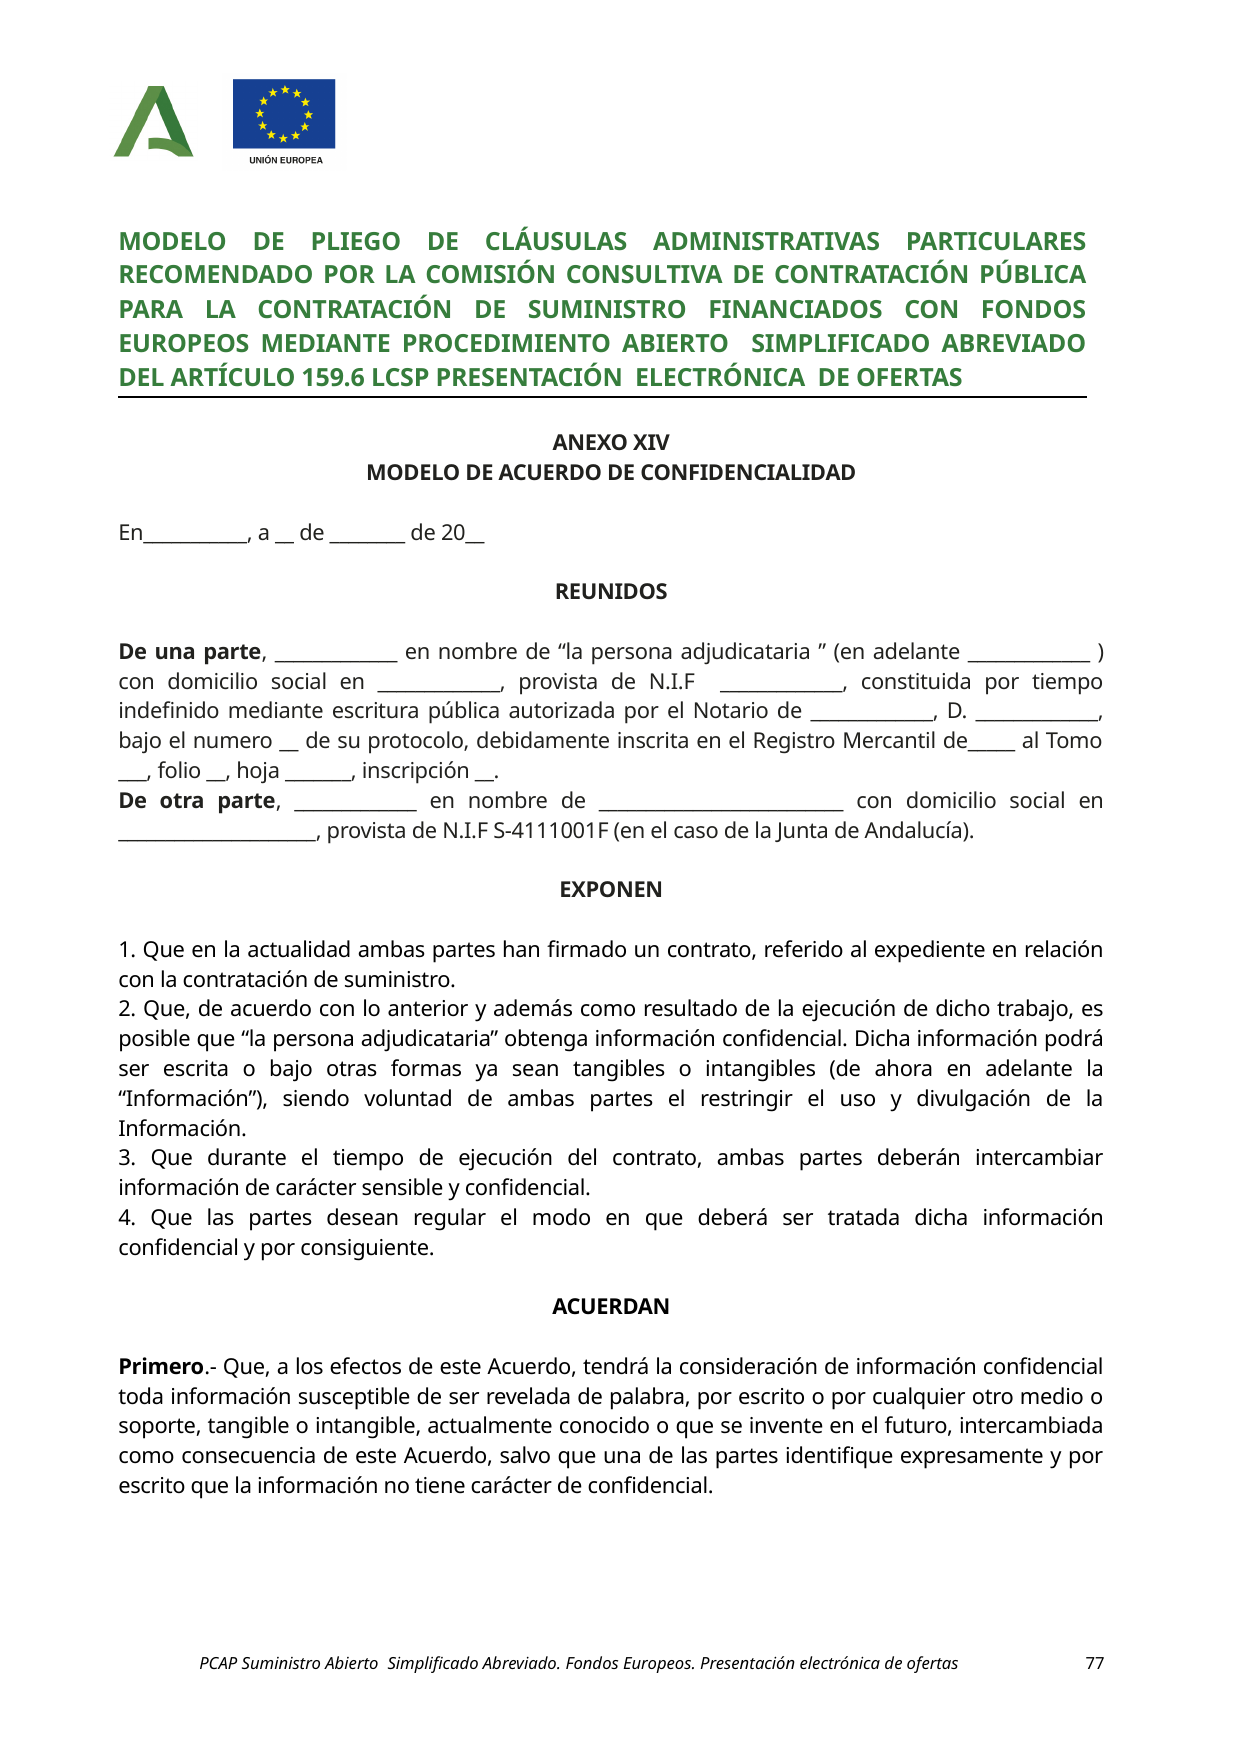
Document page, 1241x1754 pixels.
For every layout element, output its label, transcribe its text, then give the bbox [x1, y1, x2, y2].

text REUNIDOS [118, 576, 1104, 606]
text De otra parte, _____________ en nombre de __________________________ con domicilio social en _____________________, provista de N.I.F S-4111001F (en el caso de la Junta de Andalucía). [118, 785, 1104, 844]
picture [221, 73, 347, 171]
text ANEXO XIV [118, 427, 1104, 457]
text En___________, a __ de ________ de 20__ [118, 517, 1104, 547]
picture [109, 81, 198, 161]
text Primero.- Que, a los efectos de este Acuerdo, tendrá la consideración de información confidencial toda información susceptible de ser revelada de palabra, por escrito o por cualquier otro medio o soporte, tangible o intangible, actualmente conocido o que se invente en el futuro, intercambiada como consecuencia de este Acuerdo, salvo que una de las partes identifique expresamente y por escrito que la información no tiene carácter de confidencial. [118, 1351, 1104, 1500]
text 3. Que durante el tiempo de ejecución del contrato, ambas partes deberán intercambiar información de carácter sensible y confidencial. [118, 1142, 1104, 1202]
text 4. Que las partes desean regular el modo en que deberá ser tratada dicha información confidencial y por consiguiente. [118, 1202, 1104, 1262]
text 1. Que en la actualidad ambas partes han firmado un contrato, referido al expediente en relación con la contratación de suministro. [118, 934, 1104, 993]
text EXPONEN [118, 874, 1104, 904]
text 2. Que, de acuerdo con lo anterior y además como resultado de la ejecución de dicho trabajo, es posible que “la persona adjudicataria” obtenga información confidencial. Dicha información podrá ser escrita o bajo otras formas ya sean tangibles o intangibles (de ahora en adelante la “Información”), siendo voluntad de ambas partes el restringir el uso y divulgación de la Información. [118, 993, 1104, 1142]
text MODELO DE PLIEGO DE CLÁUSULAS ADMINISTRATIVAS PARTICULARES RECOMENDADO POR LA COMISIÓN CONSULTIVA DE CONTRATACIÓN PÚBLICA PARA LA CONTRATACIÓN DE SUMINISTRO FINANCIADOS CON FONDOS EUROPEOS MEDIANTE PROCEDIMIENTO ABIERTO SIMPLIFICADO ABREVIADO DEL ARTÍCULO 159.6 LCSP PRESENTACIÓN ELECTRÓNICA DE OFERTAS [118, 223, 1087, 396]
text De una parte, _____________ en nombre de “la persona adjudicataria ” (en adelante _____________ ) con domicilio social en _____________, provista de N.I.F _____________, constituida por tiempo indefinido mediante escritura pública autorizada por el Notario de _____________, D. _____________, bajo el numero __ de su protocolo, debidamente inscrita en el Registro Mercantil de_____ al Tomo ___, folio __, hoja _______, inscripción __. [118, 636, 1104, 785]
text ACUERDAN [118, 1291, 1104, 1321]
text MODELO DE ACUERDO DE CONFIDENCIALIDAD [118, 457, 1104, 487]
